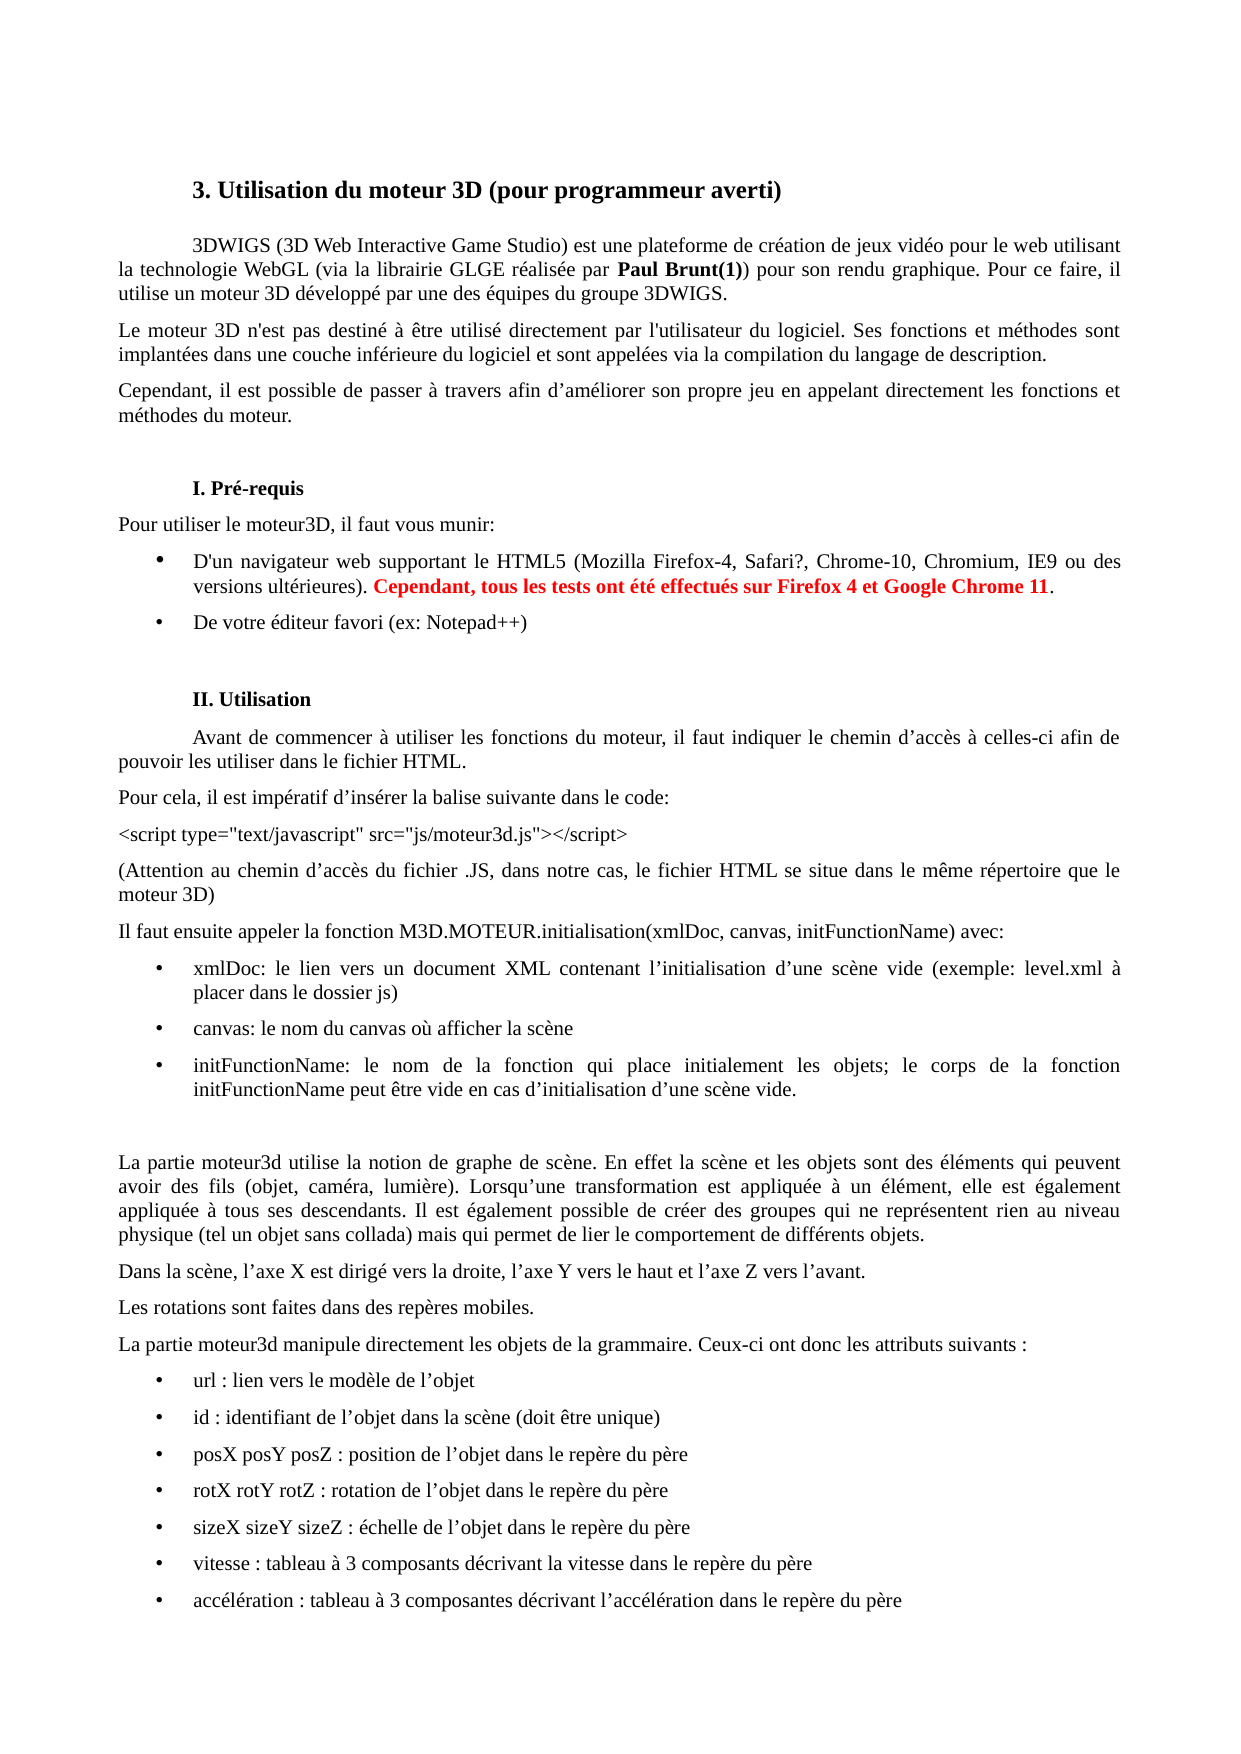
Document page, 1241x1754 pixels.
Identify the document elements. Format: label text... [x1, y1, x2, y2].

list D'un navigateur web supportant le HTML5 (Mozilla Firefox-4, Safari?, Chrome-10, Chromium, IE9 ou des versions ultérieures). Cependant, tous les tests ont été effectués sur Firefox 4 et Google Chrome 11. [156, 549, 1122, 598]
list accélération : tableau à 3 composantes décrivant l’accélération dans le repère du père [156, 1588, 1122, 1612]
text <script type="text/javascript" src="js/moteur3d.js"></script> [118, 822, 1122, 846]
text La partie moteur3d manipule directement les objets de la grammaire. Ceux-ci ont donc les attributs suivants : [118, 1332, 1122, 1356]
text Pour cela, il est impératif d’insérer la balise suivante dans le code: [118, 785, 1122, 809]
text Les rotations sont faites dans des repères mobiles. [118, 1295, 1122, 1319]
list xmlDoc: le lien vers un document XML contenant l’initialisation d’une scène vide (exemple: level.xml à placer dans le dossier js) [156, 956, 1122, 1004]
text Dans la scène, l’axe X est dirigé vers la droite, l’axe Y vers le haut et l’axe Z vers l’avant. [118, 1259, 1122, 1283]
list canvas: le nom du canvas où afficher la scène [156, 1016, 1122, 1040]
text Avant de commencer à utiliser les fonctions du moteur, il faut indiquer le chemin d’accès à celles-ci afin de pouvoir les utiliser dans le fichier HTML. [118, 724, 1122, 773]
list id : identifiant de l’objet dans la scène (doit être unique) [156, 1405, 1122, 1429]
text 3DWIGS (3D Web Interactive Game Studio) est une plateforme de création de jeux vidéo pour le web utilisant la technologie WebGL (via la librairie GLGE réalisée par Paul Brunt(1)) pour son rendu graphique. Pour ce faire, il utilise un moteur 3D développé par une des équipes du groupe 3DWIGS. [118, 233, 1122, 305]
list vitesse : tableau à 3 composants décrivant la vitesse dans le repère du père [156, 1551, 1122, 1575]
text Le moteur 3D n'est pas destiné à être utilisé directement par l'utilisateur du logiciel. Ses fonctions et méthodes sont implantées dans une couche inférieure du logiciel et sont appelées via la compilation du langage de description. [118, 318, 1122, 366]
list De votre éditeur favori (ex: Notepad++) [156, 610, 1122, 634]
list url : lien vers le modèle de l’objet [156, 1368, 1122, 1392]
list initFunctionName: le nom de la fonction qui place initialement les objets; le corps de la fonction initFunctionName peut être vide en cas d’initialisation d’une scène vide. [156, 1053, 1122, 1101]
text Pour utiliser le moteur3D, il faut vous munir: [118, 512, 1122, 536]
list sizeX sizeY sizeZ : échelle de l’objet dans le repère du père [156, 1514, 1122, 1539]
text La partie moteur3d utilise la notion de graphe de scène. En effet la scène et les objets sont des éléments qui peuvent avoir des fils (objet, caméra, lumière). Lorsqu’une transformation est appliquée à un élément, elle est également appliquée à tous ses descendants. Il est également possible de créer des groupes qui ne représentent rien au niveau physique (tel un objet sans collada) mais qui permet de lier le comportement de différents objets. [118, 1150, 1122, 1246]
text Cependant, il est possible de passer à travers afin d’améliorer son propre jeu en appelant directement les fonctions et méthodes du moteur. [118, 378, 1122, 427]
text I. Pré-requis [118, 476, 1122, 500]
list rotX rotY rotZ : rotation de l’objet dans le repère du père [156, 1478, 1122, 1502]
list posX posY posZ : position de l’objet dans le repère du père [156, 1441, 1122, 1466]
text 3. Utilisation du moteur 3D (pour programmeur averti) [118, 176, 1122, 204]
text II. Utilisation [118, 683, 1122, 712]
text Il faut ensuite appeler la fonction M3D.MOTEUR.initialisation(xmlDoc, canvas, initFunctionName) avec: [118, 919, 1122, 943]
text (Attention au chemin d’accès du fichier .JS, dans notre cas, le fichier HTML se situe dans le même répertoire que le moteur 3D) [118, 858, 1122, 906]
